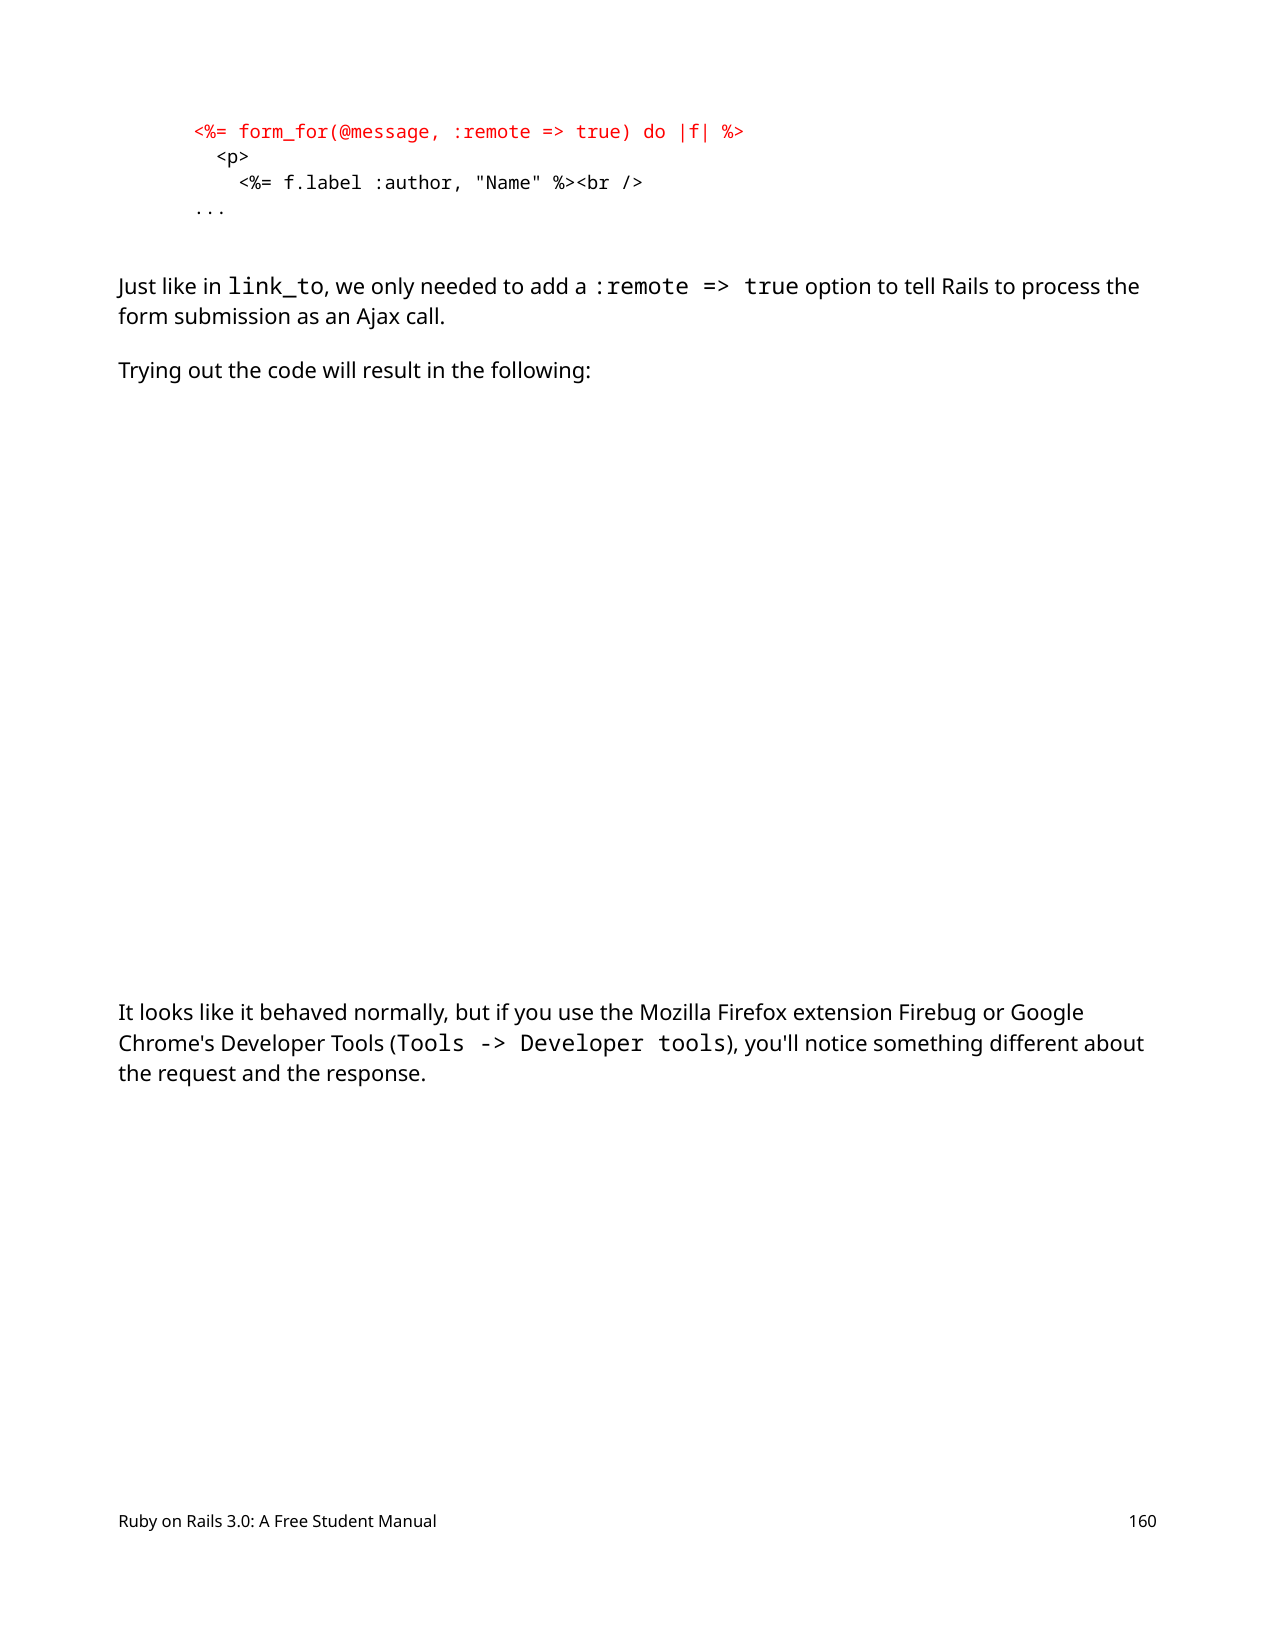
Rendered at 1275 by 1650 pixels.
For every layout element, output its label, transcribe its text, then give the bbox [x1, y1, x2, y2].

text Just like in link_to, we only needed to add a :remote => true option to tell Rails to process the form submission as an Ajax call. [118, 270, 1157, 331]
text It looks like it behaved normally, but if you use the Mozilla Firefox extension Firebug or Google Chrome's Developer Tools (Tools -> Developer tools), you'll notice something different about the request and the response. [118, 997, 1157, 1088]
text <%= form_for(@message, :remote => true) do |f| %> <p> <%= f.label :author, "Name" %><br /> ... [193, 118, 1157, 246]
text Trying out the code will result in the following: [118, 355, 1157, 384]
